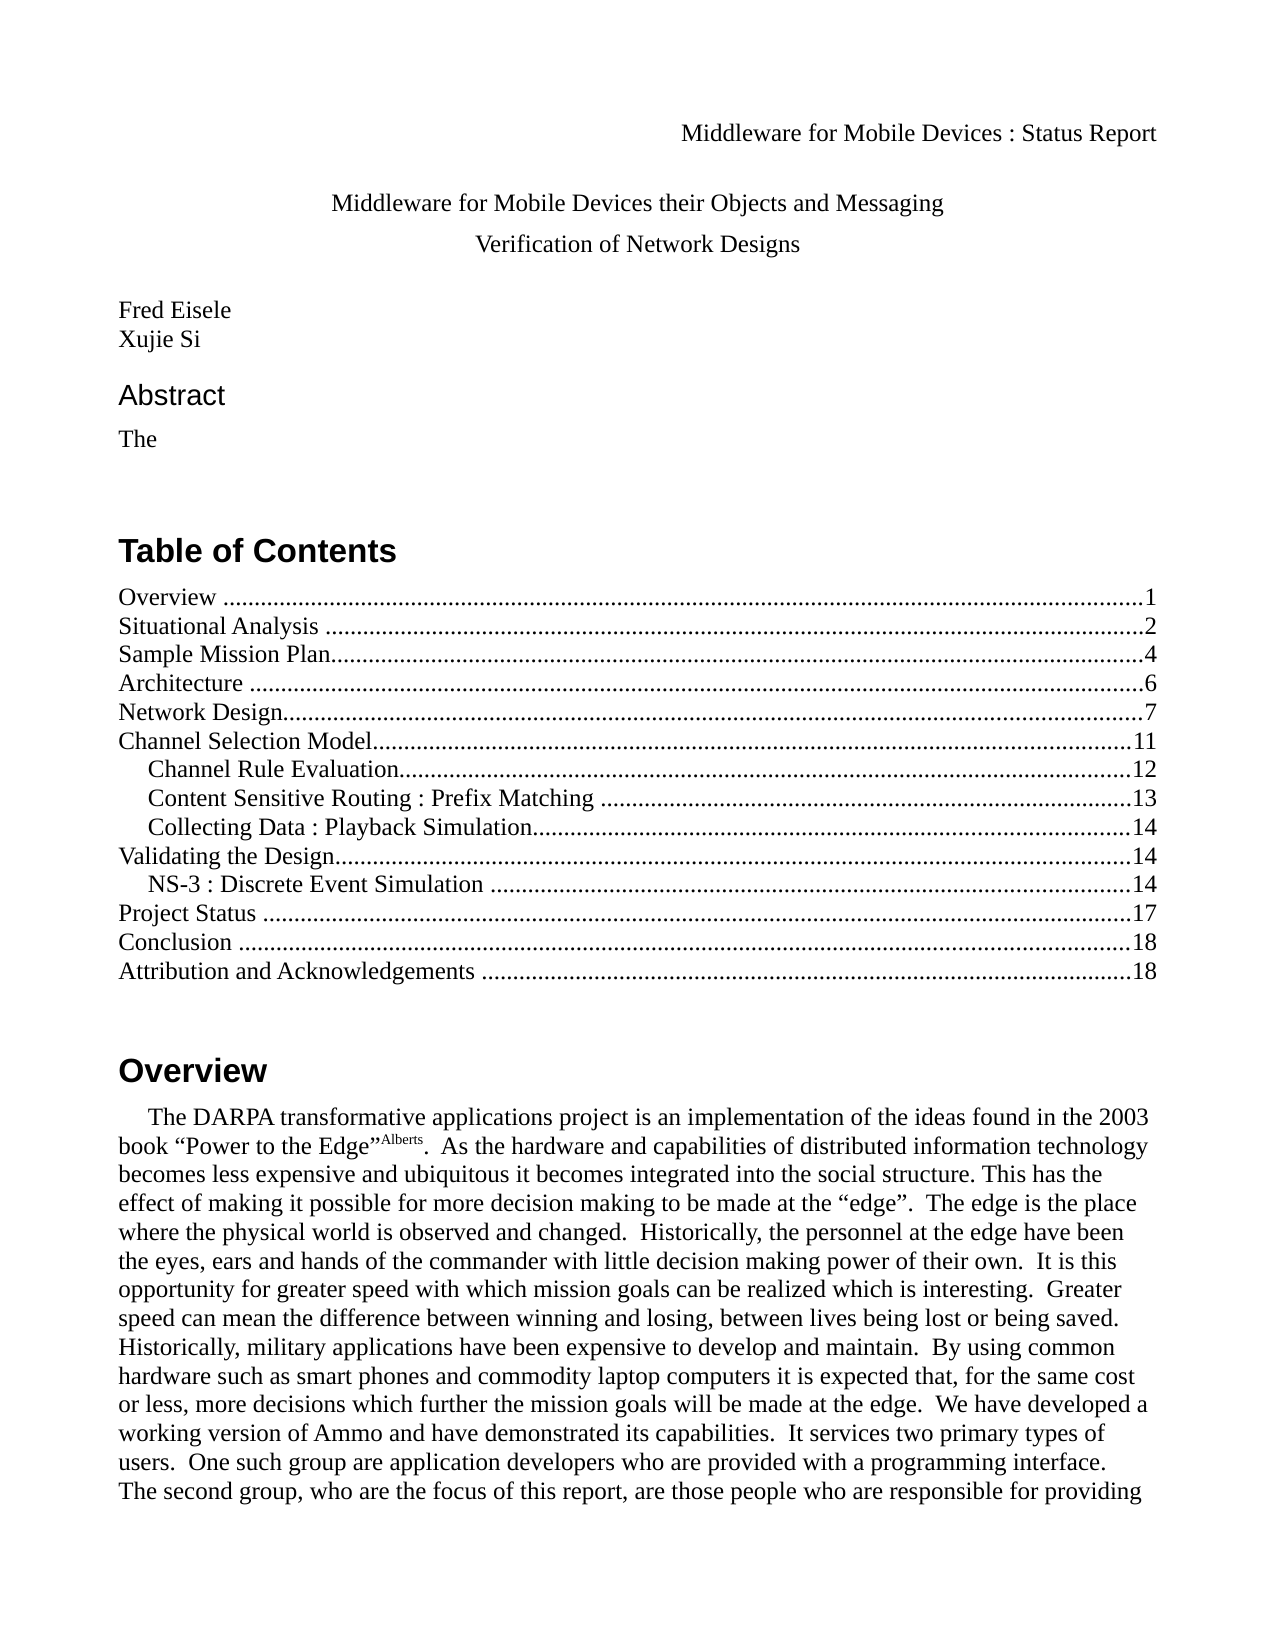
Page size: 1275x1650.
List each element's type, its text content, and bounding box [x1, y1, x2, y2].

text Overview 1 [118, 582, 1157, 611]
text Middleware for Mobile Devices their Objects and Messaging [320, 188, 955, 217]
text Fred Eisele [118, 176, 1157, 324]
text Conclusion 18 [118, 927, 1157, 956]
text Network Design 7 [118, 697, 1157, 726]
text Validating the Design 14 [118, 841, 1157, 869]
text Collecting Data : Playback Simulation 14 [148, 812, 1157, 841]
text Channel Rule Evaluation 12 [148, 754, 1157, 783]
text Channel Selection Model 11 [118, 726, 1157, 754]
text NS-3 : Discrete Event Simulation 14 [148, 869, 1157, 898]
text Sample Mission Plan 4 [118, 639, 1157, 668]
text The DARPA transformative applications project is an implementation of the ideas found in the 2003 book “Power to the Edge”. As the hardware and capabilities of distributed information technology becomes less expensive and ubiquitous it becomes integrated into the social structure. This has the effect of making it possible for more decision making to be made at the “edge”. The edge is the place where the physical world is observed and changed. Historically, the personnel at the edge have been the eyes, ears and hands of the commander with little decision making power of their own. It is this opportunity for greater speed with which mission goals can be realized which is interesting. Greater speed can mean the difference between winning and losing, between lives being lost or being saved. Historically, military applications have been expensive to develop and maintain. By using common hardware such as smart phones and commodity laptop computers it is expected that, for the same cost or less, more decisions which further the mission goals will be made at the edge. We have developed a working version of Ammo and have demonstrated its capabilities. It services two primary types of users. One such group are application developers who are provided with a programming interface. The second group, who are the focus of this report, are those people who are responsible for providing [118, 1102, 1157, 1504]
text Verification of Network Designs [320, 229, 955, 258]
text The [118, 424, 1157, 452]
subtitle Abstract [118, 378, 1157, 411]
text Project Status 17 [118, 898, 1157, 927]
text Situational Analysis 2 [118, 611, 1157, 639]
text Attribution and Acknowledgements 18 [118, 956, 1157, 984]
subtitle Table of Contents [118, 531, 1157, 569]
text Architecture 6 [118, 668, 1157, 697]
text Content Sensitive Routing : Prefix Matching 13 [148, 783, 1157, 812]
subtitle Overview [118, 1051, 1157, 1089]
text Xujie Si [118, 324, 1157, 353]
